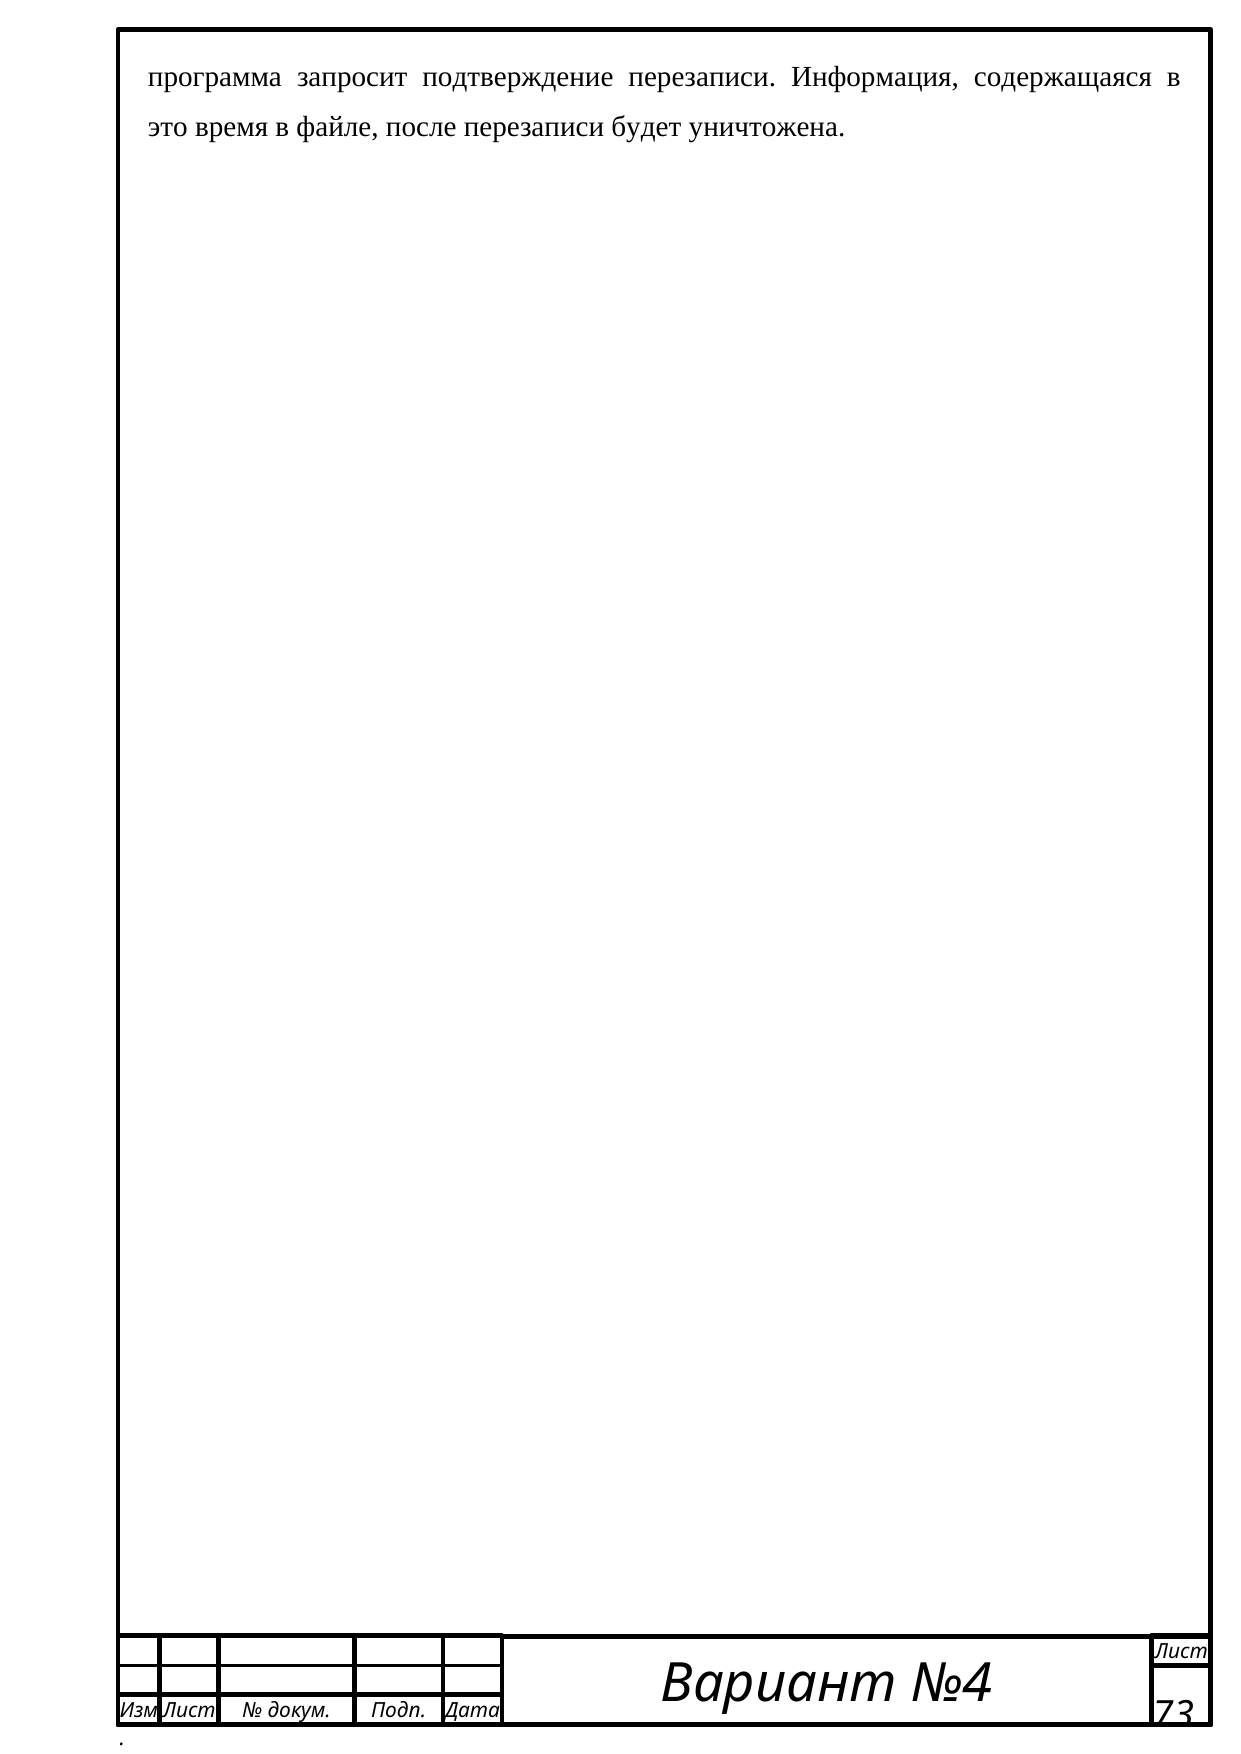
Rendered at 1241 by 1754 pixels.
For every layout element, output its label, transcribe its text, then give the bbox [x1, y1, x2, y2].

text программа запросит подтверждение перезаписи. Информация, содержащаяся в это время в файле, после перезаписи будет уничтожена. [148, 59, 1181, 143]
